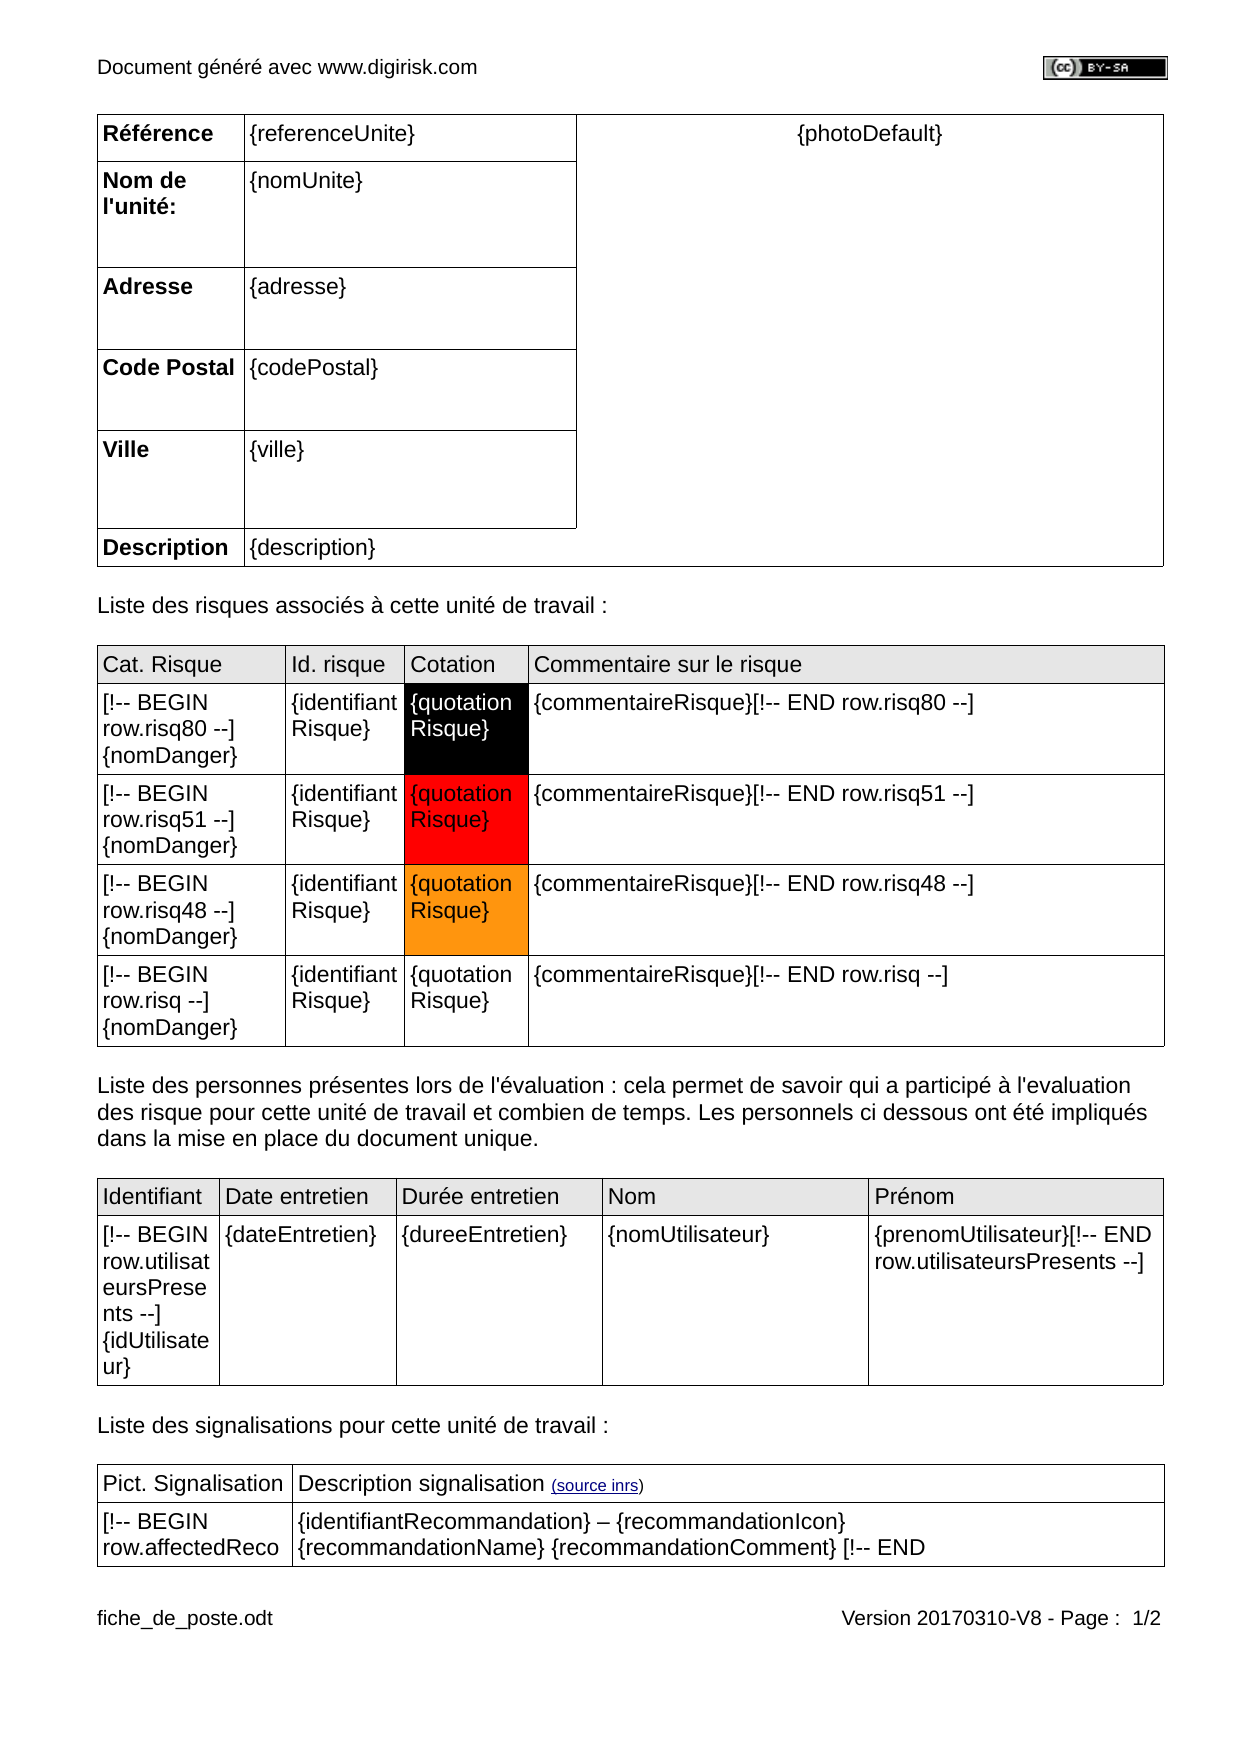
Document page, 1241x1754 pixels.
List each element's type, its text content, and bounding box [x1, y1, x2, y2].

table_cell {identifiantRisque} [286, 684, 404, 774]
text Liste des signalisations pour cette unité de travail : [97, 1412, 1164, 1438]
text Liste des risques associés à cette unité de travail : [97, 592, 1164, 619]
table_header Référence [98, 115, 244, 161]
table_header {referenceUnite} [245, 115, 576, 161]
table_header Commentaire sur le risque [529, 646, 1164, 683]
table_cell {adresse} [245, 268, 576, 348]
table_header Identifiant [98, 1179, 219, 1215]
table_cell {prenomUtilisateur}[!-- END row.utilisateursPresents --] [869, 1216, 1163, 1385]
table_header Date entretien [220, 1179, 396, 1215]
table_cell {quotationRisque} [405, 684, 528, 774]
table_header Id. risque [286, 646, 404, 683]
table_cell {commentaireRisque}[!-- END row.risq48 --] [529, 865, 1164, 955]
table_cell Ville [98, 431, 244, 528]
table_cell {ville} [245, 431, 576, 528]
table_header Prénom [869, 1179, 1163, 1215]
table_header Cotation [405, 646, 528, 683]
table_cell {nomUtilisateur} [603, 1216, 868, 1385]
table_cell [!-- BEGIN row.risq51 --]{nomDanger} [98, 775, 285, 864]
table_cell {dureeEntretien} [397, 1216, 602, 1385]
table_header {photoDefault} [577, 115, 1163, 528]
table_cell Description [98, 529, 244, 566]
table_cell {nomUnite} [245, 162, 576, 267]
table_cell {quotationRisque} [405, 865, 528, 955]
table_cell {identifiantRisque} [286, 956, 404, 1046]
table_cell {identifiantRisque} [286, 865, 404, 955]
table_cell {commentaireRisque}[!-- END row.risq80 --] [529, 684, 1164, 774]
table_cell {description} [245, 528, 1163, 566]
table_header Nom [603, 1179, 868, 1215]
table_cell Nom de l'unité: [98, 162, 244, 267]
table_cell [!-- BEGIN row.risq80 --]{nomDanger} [98, 684, 285, 774]
table_cell {identifiantRecommandation} – {recommandationIcon} {recommandationName} {recommandationComment} [!-- END [293, 1503, 1164, 1566]
table_cell {commentaireRisque}[!-- END row.risq --] [529, 956, 1164, 1046]
table_cell [!-- BEGIN row.risq48 --]{nomDanger} [98, 865, 285, 955]
table_cell Adresse [98, 268, 244, 348]
table_header Description signalisation (source inrs) [293, 1465, 1164, 1502]
table_cell {commentaireRisque}[!-- END row.risq51 --] [529, 775, 1164, 864]
table_cell [!-- BEGIN row.affectedReco [98, 1503, 292, 1566]
table_cell [!-- BEGIN row.utilisateursPresents --]{idUtilisateur} [98, 1216, 219, 1385]
table_cell {codePostal} [245, 350, 576, 430]
table_cell {quotationRisque} [405, 956, 528, 1046]
table_cell {dateEntretien} [220, 1216, 396, 1385]
table_header Durée entretien [397, 1179, 602, 1215]
picture [1043, 56, 1168, 80]
table_cell Code Postal [98, 350, 244, 430]
text Liste des personnes présentes lors de l'évaluation : cela permet de savoir qui a participé à l'evaluation des risque pour cette unité de travail et combien de temps. Les personnels ci dessous ont été impliqués dans la mise en place du document unique. [97, 1072, 1164, 1151]
table_header Cat. Risque [98, 646, 285, 683]
table_cell {quotationRisque} [405, 775, 528, 864]
table_cell [!-- BEGIN row.risq --]{nomDanger} [98, 956, 285, 1046]
table_cell {identifiantRisque} [286, 775, 404, 864]
table_header Pict. Signalisation [98, 1465, 292, 1502]
